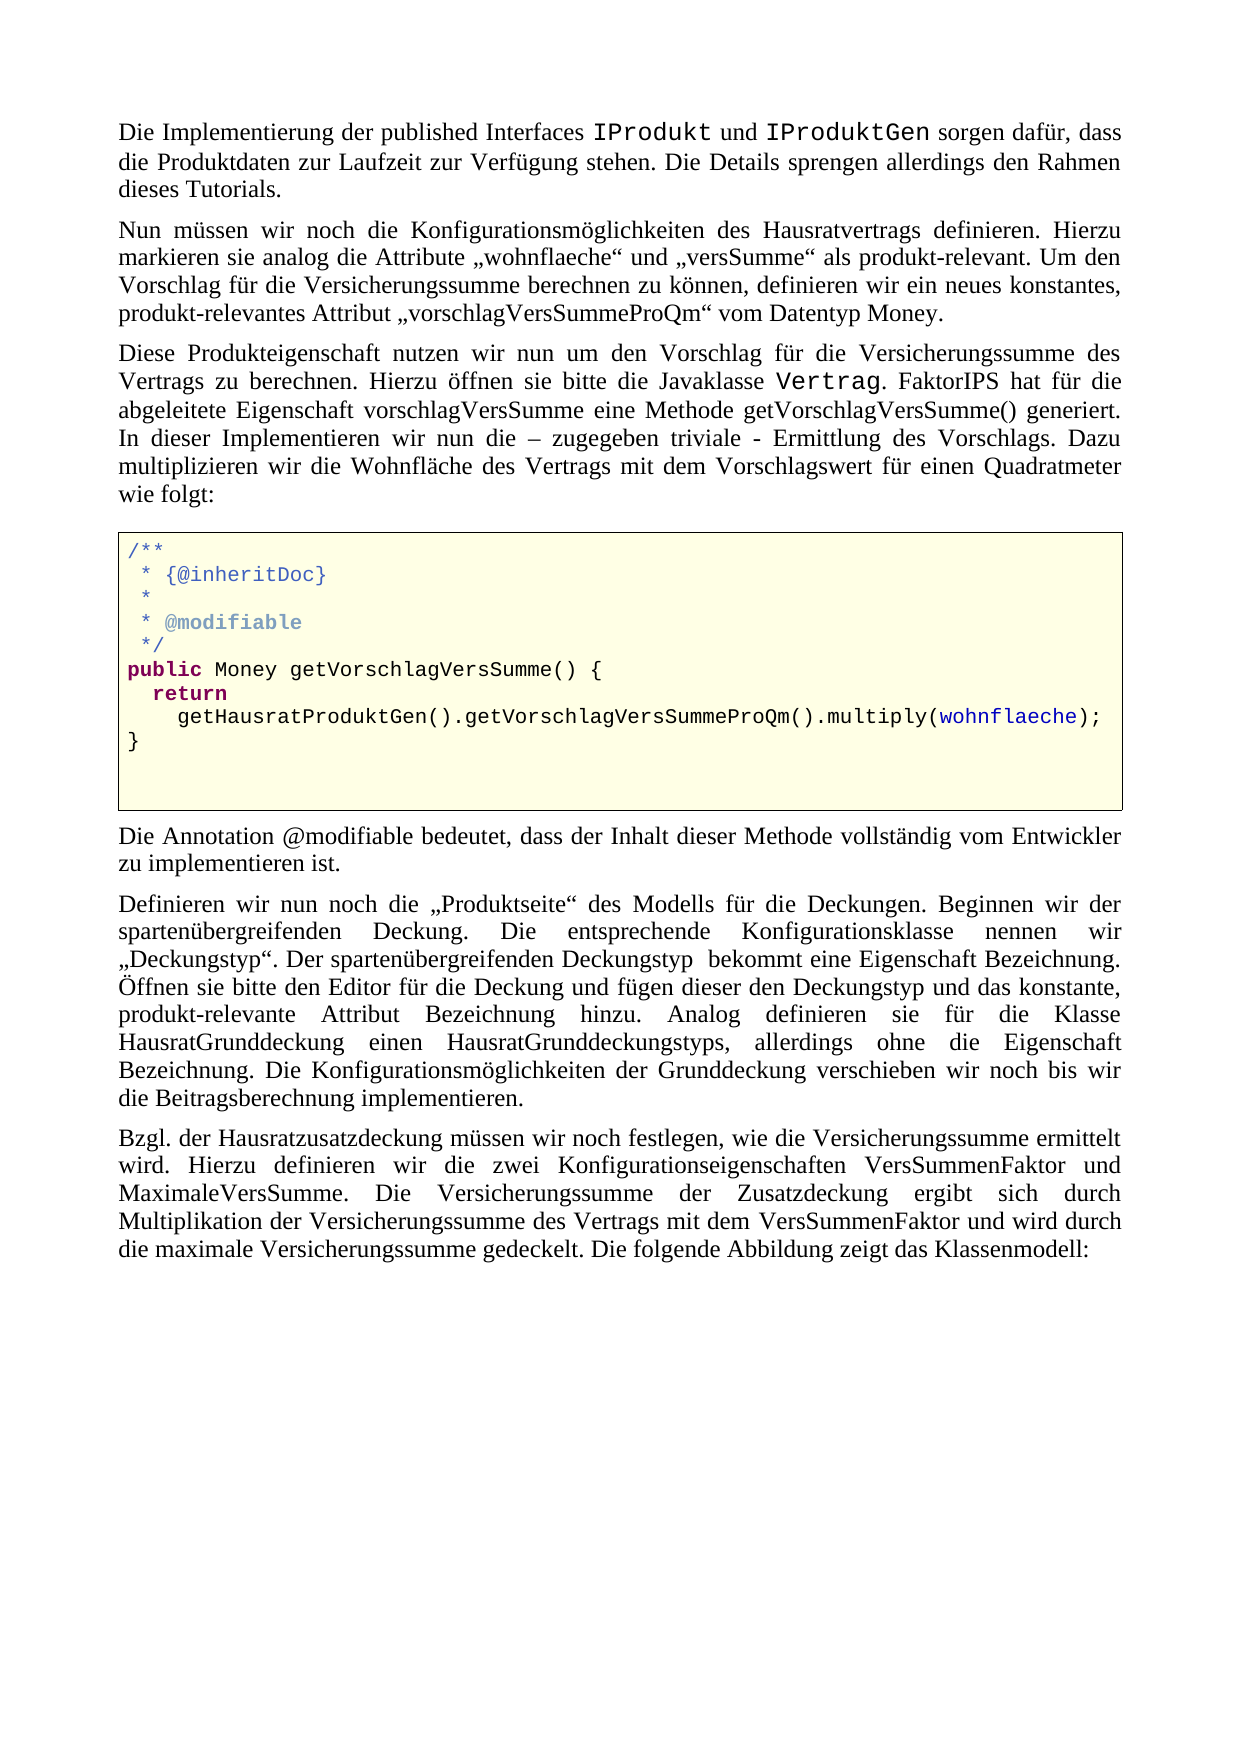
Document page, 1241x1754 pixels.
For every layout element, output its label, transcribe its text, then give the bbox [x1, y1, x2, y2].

text */ [127, 635, 1113, 659]
text Definieren wir nun noch die „Produktseite“ des Modells für die Deckungen. Beginnen wir der spartenübergreifenden Deckung. Die entsprechende Konfigurationsklasse nennen wir „Deckungstyp“. Der spartenübergreifenden Deckungstyp bekommt eine Eigenschaft Bezeichnung. Öffnen sie bitte den Editor für die Deckung und fügen dieser den Deckungstyp und das konstante, produkt-relevante Attribut Bezeichnung hinzu. Analog definieren sie für die Klasse HausratGrunddeckung einen HausratGrunddeckungstyps, allerdings ohne die Eigenschaft Bezeichnung. Die Konfigurationsmöglichkeiten der Grunddeckung verschieben wir noch bis wir die Beitragsberechnung implementieren. [118, 890, 1122, 1111]
text } [127, 730, 1113, 754]
text return getHausratProduktGen().getVorschlagVersSummeProQm().multiply(wohnflaeche); [127, 683, 1113, 730]
text * {@inheritDoc} [127, 564, 1113, 588]
text Die Annotation @modifiable bedeutet, dass der Inhalt dieser Methode vollständig vom Entwickler zu implementieren ist. [118, 811, 1122, 877]
text [118, 520, 1122, 531]
text Bzgl. der Hausratzusatzdeckung müssen wir noch festlegen, wie die Versicherungssumme ermittelt wird. Hierzu definieren wir die zwei Konfigurationseigenschaften VersSummenFaktor und MaximaleVersSumme. Die Versicherungssumme der Zusatzdeckung ergibt sich durch Multiplikation der Versicherungssumme des Vertrags mit dem VersSummenFaktor und wird durch die maximale Versicherungssumme gedeckelt. Die folgende Abbildung zeigt das Klassenmodell: [118, 1124, 1122, 1262]
text * [127, 588, 1113, 612]
text public Money getVorschlagVersSumme() { [127, 659, 1113, 683]
text Nun müssen wir noch die Konfigurationsmöglichkeiten des Hausratvertrags definieren. Hierzu markieren sie analog die Attribute „wohnflaeche“ und „versSumme“ als produkt-relevant. Um den Vorschlag für die Versicherungssumme berechnen zu können, definieren wir ein neues konstantes, produkt-relevantes Attribut „vorschlagVersSummeProQm“ vom Datentyp Money. [118, 216, 1122, 327]
text * @modifiable [127, 612, 1113, 635]
text Diese Produkteigenschaft nutzen wir nun um den Vorschlag für die Versicherungssumme des Vertrags zu berechnen. Hierzu öffnen sie bitte die Javaklasse Vertrag. FaktorIPS hat für die abgeleitete Eigenschaft vorschlagVersSumme eine Methode getVorschlagVersSumme() generiert. In dieser Implementieren wir nun die – zugegeben triviale - Ermittlung des Vorschlags. Dazu multiplizieren wir die Wohnfläche des Vertrags mit dem Vorschlagswert für einen Quadratmeter wie folgt: [118, 339, 1122, 507]
text /** [127, 541, 1113, 564]
text Die Implementierung der published Interfaces IProdukt und IProduktGen sorgen dafür, dass die Produktdaten zur Laufzeit zur Verfügung stehen. Die Details sprengen allerdings den Rahmen dieses Tutorials. [118, 118, 1122, 203]
